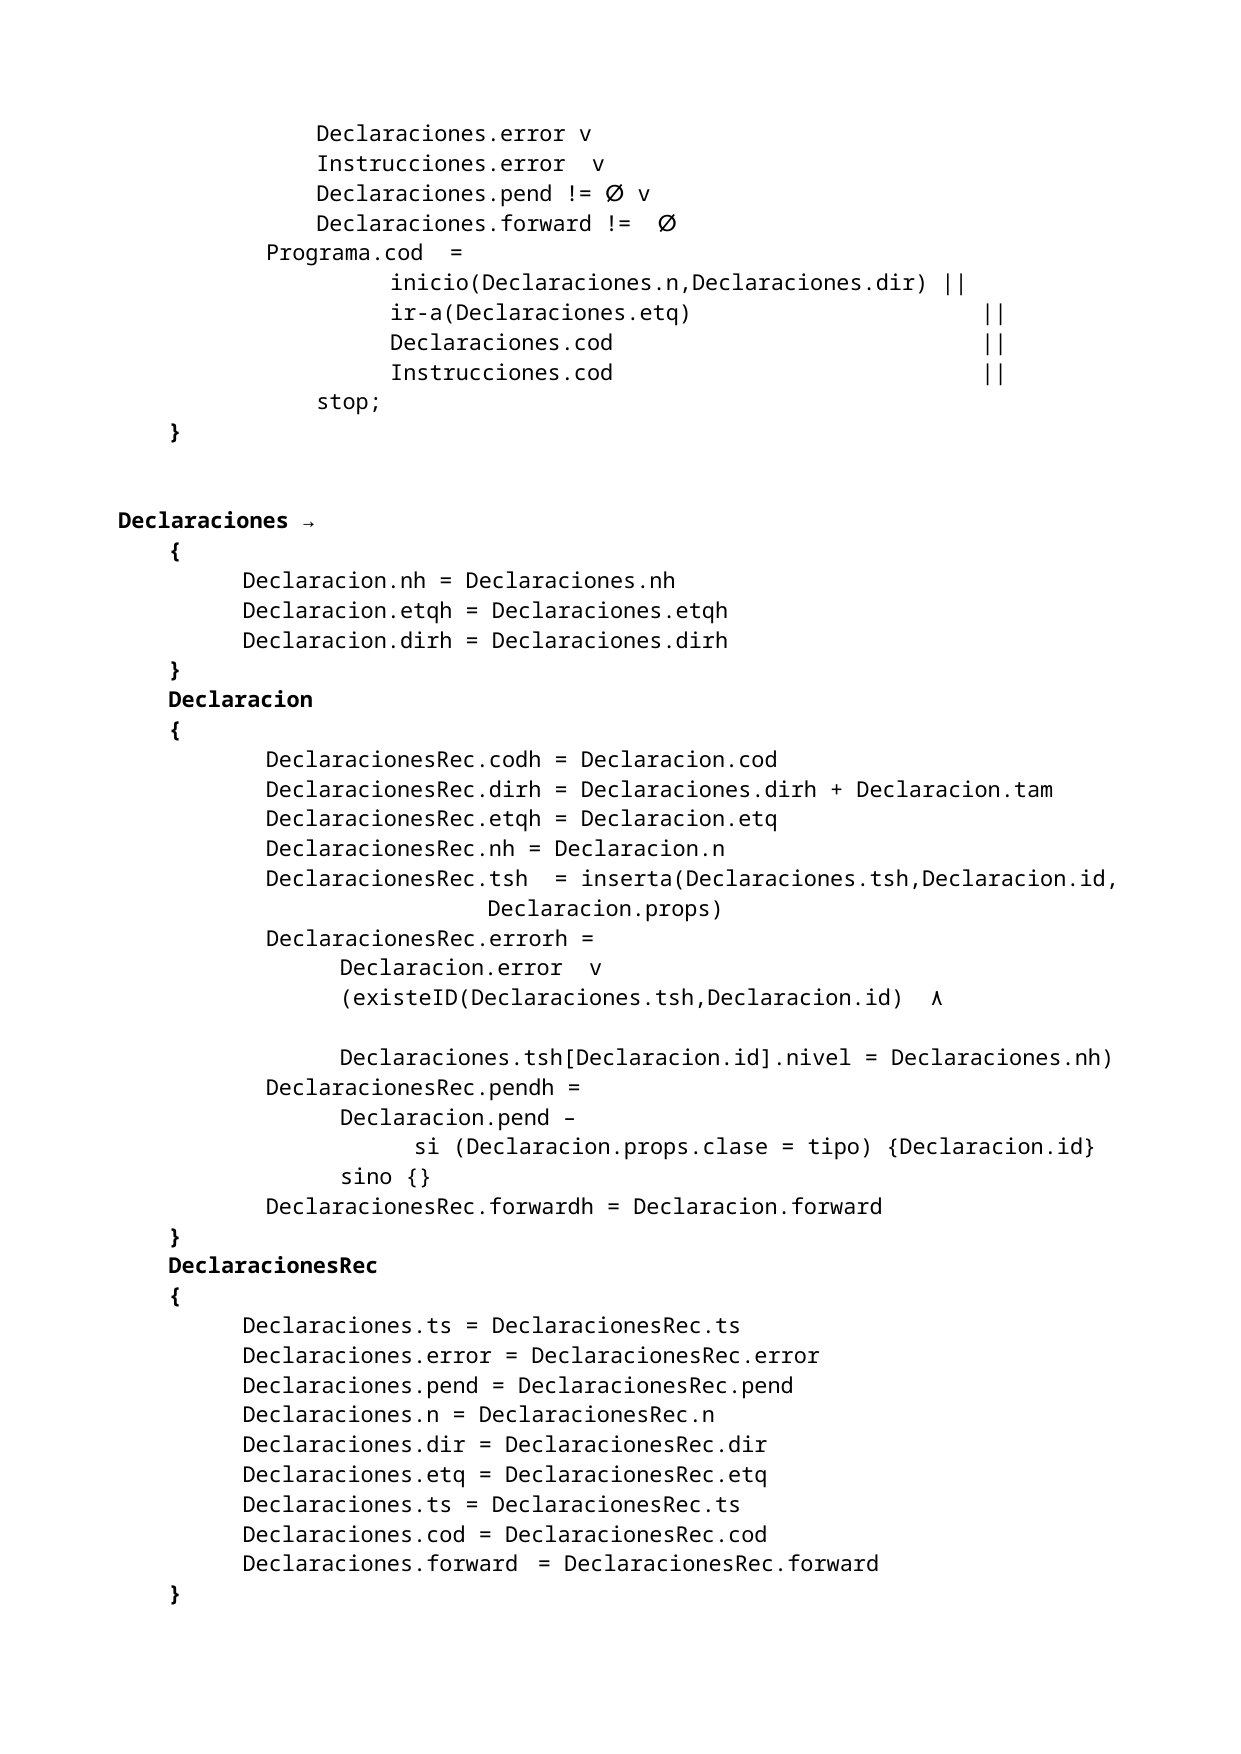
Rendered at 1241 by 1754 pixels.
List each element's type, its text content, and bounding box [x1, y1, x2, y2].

text DeclaracionesRec.errorh = [192, 922, 1122, 952]
text Instrucciones.cod || [168, 356, 1122, 386]
text Declaraciones.error = DeclaracionesRec.error [168, 1340, 1122, 1369]
text Declaraciones.pend = DeclaracionesRec.pend [168, 1369, 1122, 1399]
text Declaraciones.ts = DeclaracionesRec.ts [168, 1310, 1122, 1340]
text Declaraciones.dir = DeclaracionesRec.dir [168, 1429, 1122, 1459]
text Declaracion.etqh = Declaraciones.etqh [168, 595, 1122, 624]
text DeclaracionesRec.pendh = [266, 1072, 1122, 1101]
text DeclaracionesRec.dirh = Declaraciones.dirh + Declaracion.tam [266, 773, 1122, 803]
text Declaraciones.forward != ⵁ [168, 207, 1122, 237]
text } [168, 416, 1122, 446]
text DeclaracionesRec.etqh = Declaracion.etq [266, 803, 1122, 833]
text DeclaracionesRec.tsh = inserta(Declaraciones.tsh,Declaracion.id, [266, 863, 1122, 893]
text stop; [168, 386, 1122, 416]
text Programa.cod = [118, 237, 1122, 267]
text } [168, 654, 1122, 684]
text Declaraciones.ts = DeclaracionesRec.ts [168, 1489, 1122, 1518]
text inicio(Declaraciones.n,Declaraciones.dir) || [168, 267, 1122, 297]
text Declaracion.nh = Declaraciones.nh [168, 565, 1122, 595]
text Declaracion.pend – [266, 1101, 1122, 1131]
text { [168, 1280, 1122, 1310]
text Declaraciones.cod = DeclaracionesRec.cod [168, 1518, 1122, 1548]
text Declaraciones.etq = DeclaracionesRec.etq [168, 1459, 1122, 1489]
text DeclaracionesRec.codh = Declaracion.cod [266, 744, 1122, 773]
text } [168, 1578, 1122, 1608]
text Declaraciones.forward = DeclaracionesRec.forward [168, 1548, 1122, 1578]
text Declaraciones.n = DeclaracionesRec.n [168, 1399, 1122, 1429]
text si (Declaracion.props.clase = tipo) {Declaracion.id} sino {} [340, 1131, 1122, 1191]
text Declaraciones.pend != ⵁ v [168, 178, 1122, 207]
text DeclaracionesRec [168, 1250, 1122, 1280]
text Declaracion.props) [266, 893, 1122, 922]
text ir-a(Declaraciones.etq) || [168, 297, 1122, 327]
text { [168, 535, 1122, 565]
text DeclaracionesRec.nh = Declaracion.n [266, 833, 1122, 863]
text (existeID(Declaraciones.tsh,Declaracion.id) ٨ Declaraciones.tsh[Declaracion.id].nivel = Declaraciones.nh) [266, 982, 1122, 1072]
text { [168, 714, 1122, 744]
text Declaracion.dirh = Declaraciones.dirh [168, 624, 1122, 654]
text Declaraciones → [118, 505, 1122, 535]
text Declaraciones.cod || [168, 327, 1122, 356]
text Declaracion.error v [266, 952, 1122, 982]
text Instrucciones.error v [168, 148, 1122, 178]
text Declaraciones.error v [168, 118, 1122, 148]
text Declaracion [168, 684, 1122, 714]
text } [168, 1221, 1122, 1250]
text DeclaracionesRec.forwardh = Declaracion.forward [266, 1191, 1122, 1221]
